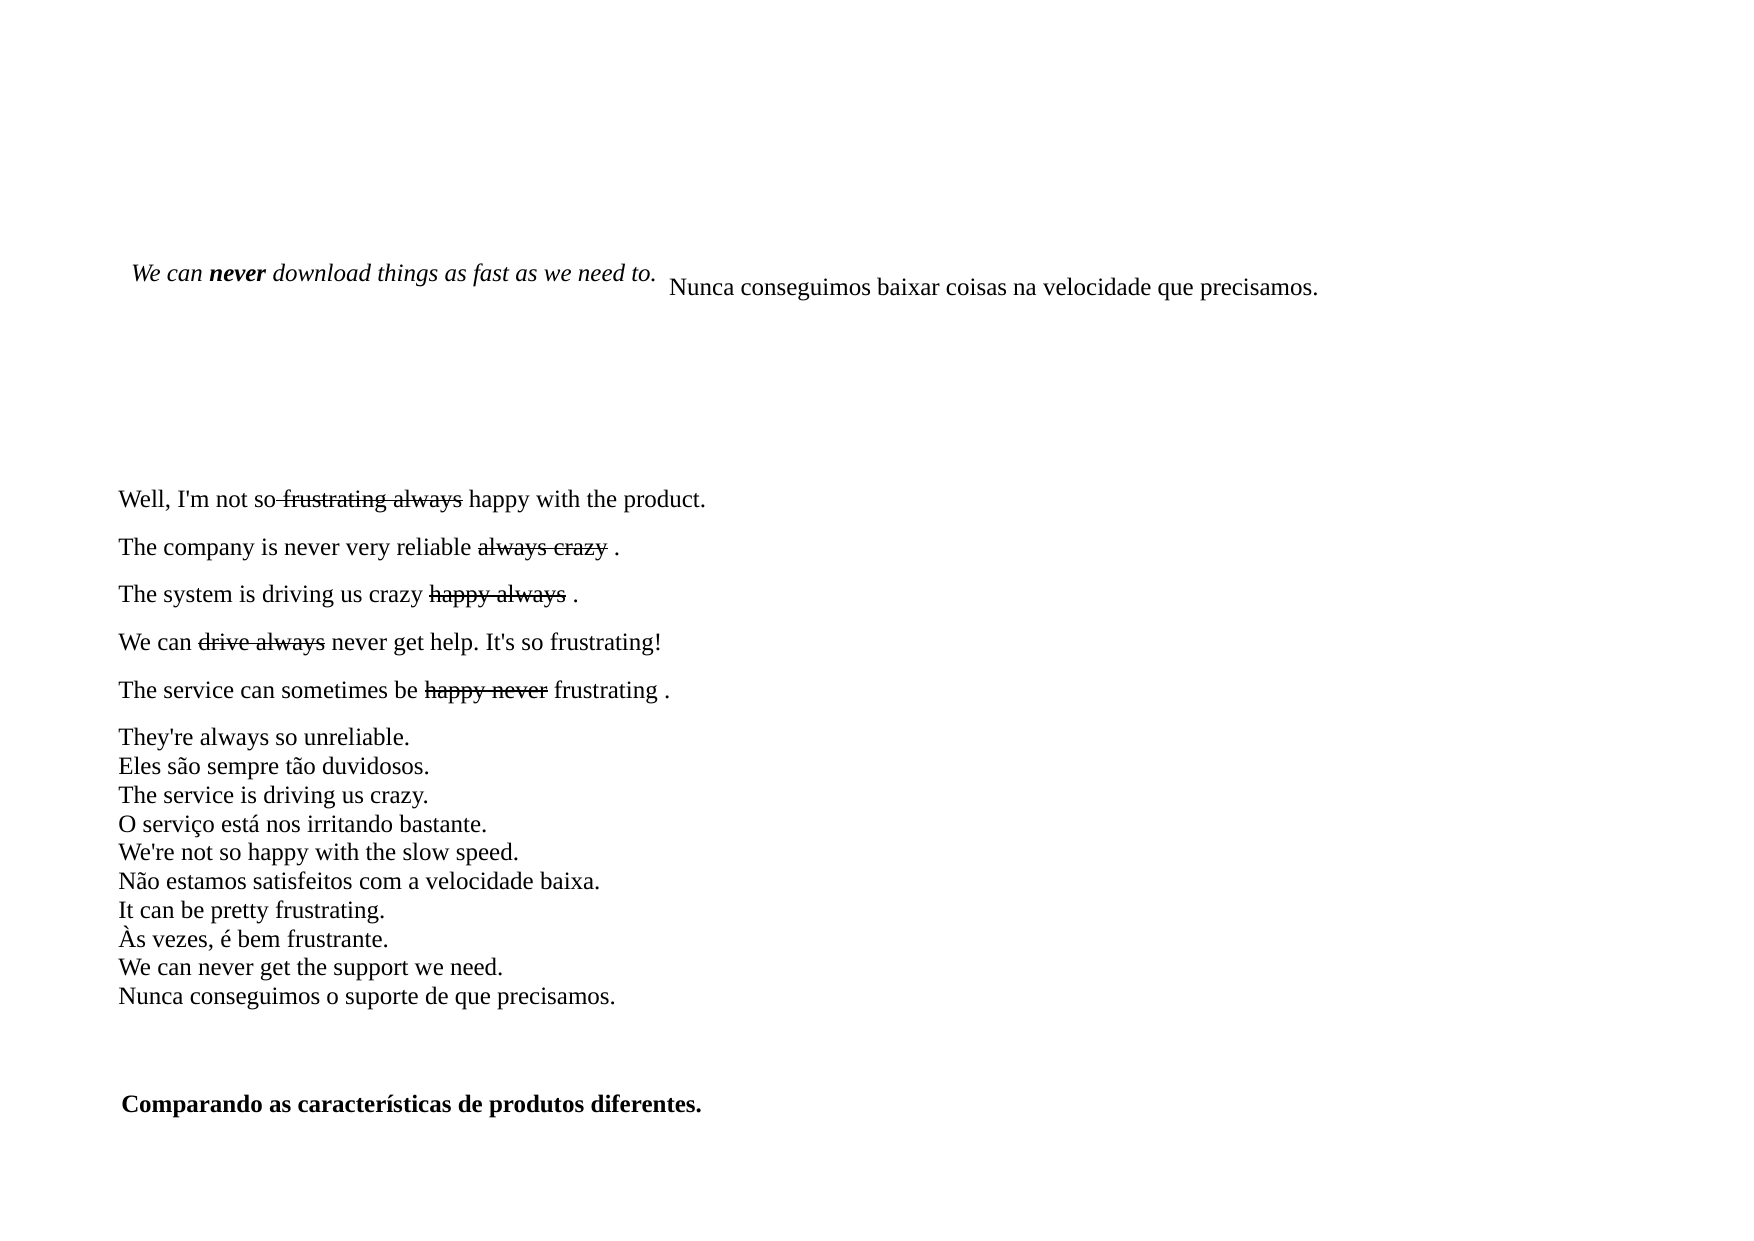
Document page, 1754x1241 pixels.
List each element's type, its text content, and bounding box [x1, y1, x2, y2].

text The service is driving us crazy. [118, 780, 1636, 809]
text Eles são sempre tão duvidosos. [118, 751, 1636, 780]
text O serviço está nos irritando bastante. [118, 809, 1636, 837]
table_header Comparando as características de produtos diferentes. [118, 1086, 1321, 1121]
table_header We can never download things as fast as we need to. [128, 118, 666, 456]
text We can never get the support we need. [118, 952, 1636, 981]
text The system is driving us crazy happy always . [118, 579, 1636, 608]
text The service can sometimes be happy never frustrating . [118, 675, 1636, 703]
text Não estamos satisfeitos com a velocidade baixa. [118, 866, 1636, 895]
text We can drive always never get help. It's so frustrating! [118, 627, 1636, 656]
table_header Nunca conseguimos baixar coisas na velocidade que precisamos. [666, 118, 1331, 456]
text Nunca conseguimos o suporte de que precisamos. [118, 981, 1636, 1010]
text They're always so unreliable. [118, 722, 1636, 751]
text We're not so happy with the slow speed. [118, 837, 1636, 866]
text Às vezes, é bem frustrante. [118, 924, 1636, 952]
text It can be pretty frustrating. [118, 895, 1636, 924]
table_header [118, 118, 128, 456]
text The company is never very reliable always crazy . [118, 532, 1636, 561]
text Well, I'm not so frustrating always happy with the product. [118, 484, 1636, 513]
